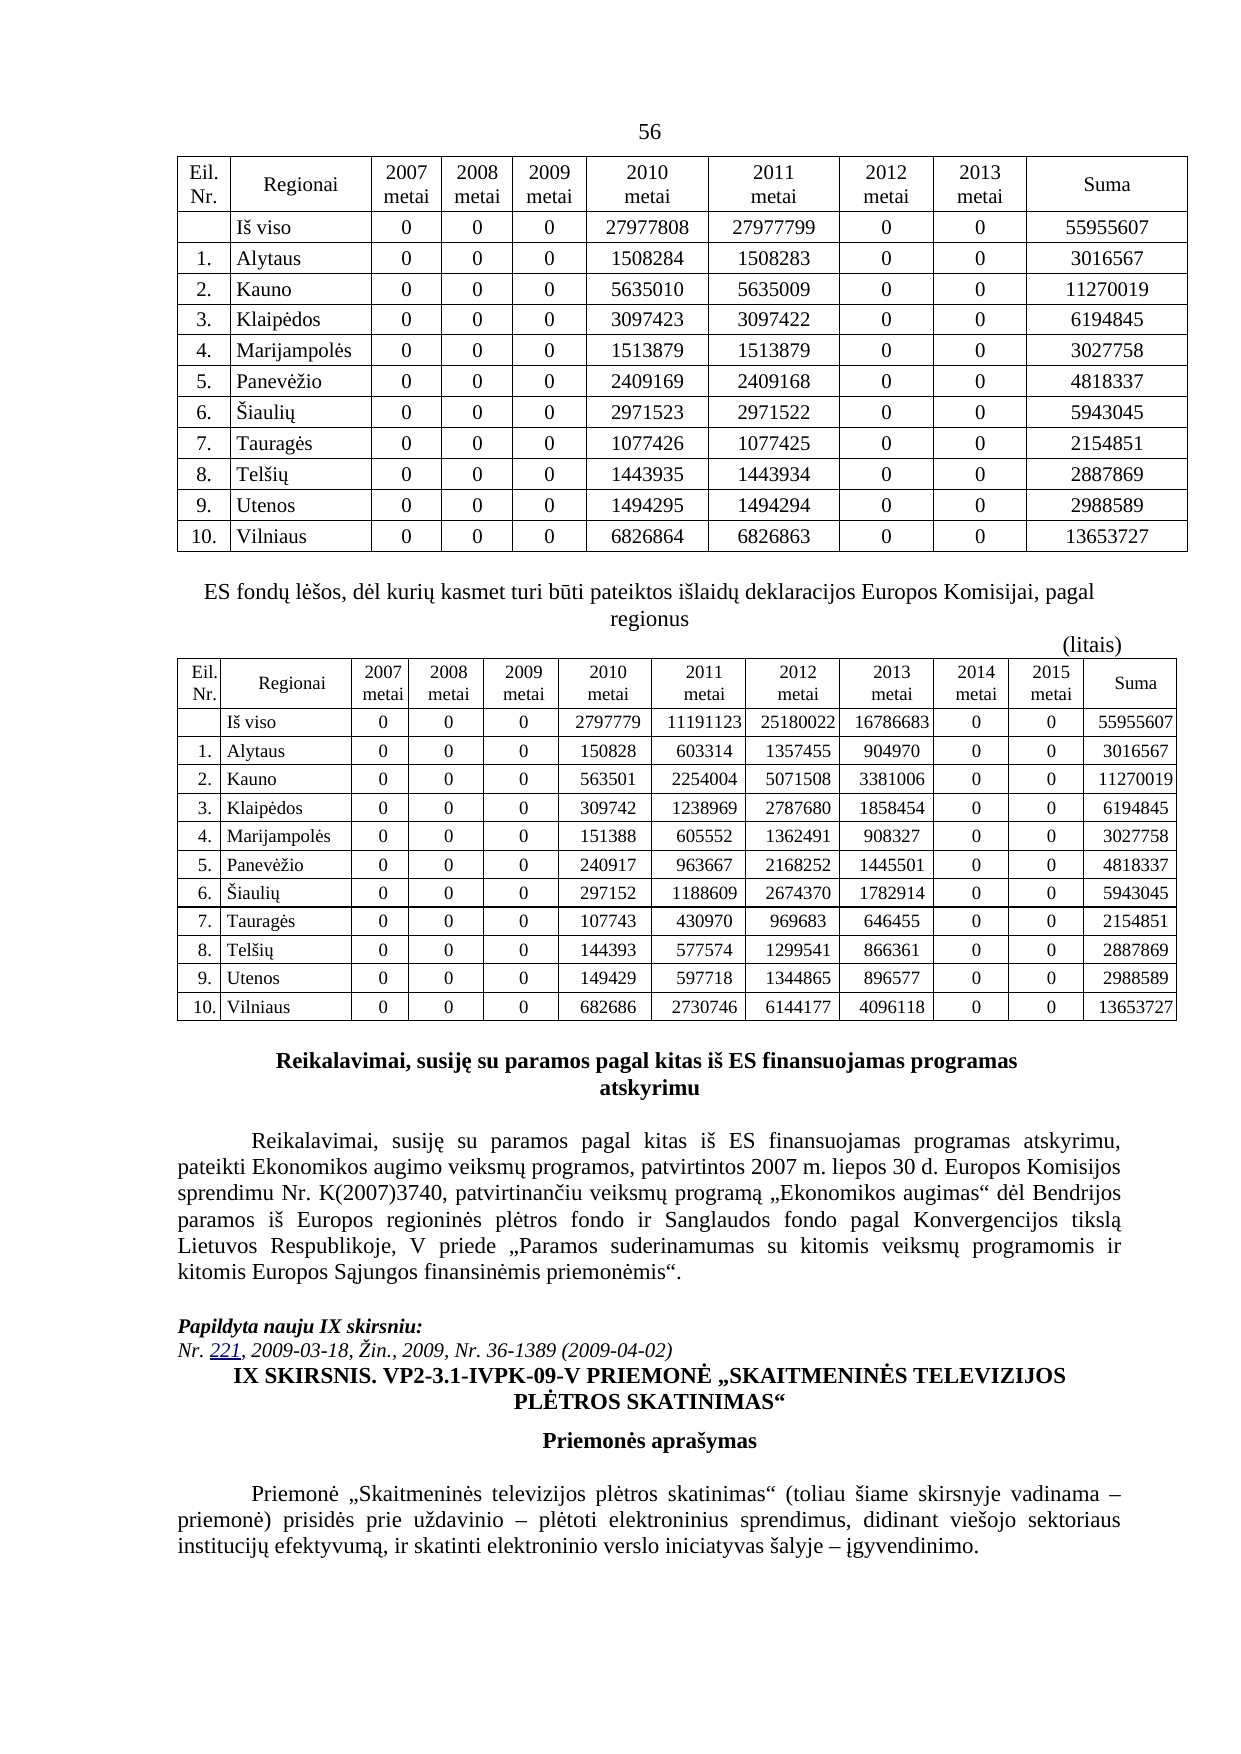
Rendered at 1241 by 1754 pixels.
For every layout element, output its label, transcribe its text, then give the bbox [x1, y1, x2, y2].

table_cell 0 [513, 428, 586, 458]
table_header 2011 metai [709, 157, 839, 211]
table_cell 2887869 [1084, 936, 1176, 963]
table_cell 0 [484, 709, 558, 736]
table_cell 0 [934, 428, 1026, 458]
table_cell 0 [513, 274, 586, 303]
table_cell 2971522 [709, 397, 839, 427]
table_cell Telšių [221, 936, 351, 963]
table_cell 2154851 [1084, 908, 1176, 935]
table_cell 0 [840, 366, 933, 396]
table_header 2013 metai [840, 659, 933, 707]
table_cell 1858454 [840, 794, 933, 821]
table_cell 1508283 [709, 243, 839, 272]
table_cell 27977799 [709, 212, 839, 242]
table_cell 6826863 [709, 521, 839, 551]
table_cell Tauragės [231, 428, 371, 458]
table_cell 5. [178, 366, 230, 396]
table_cell 3097422 [709, 305, 839, 334]
table_cell 11270019 [1084, 765, 1176, 793]
table_cell Vilniaus [231, 521, 371, 551]
table_cell 2254004 [652, 765, 745, 793]
table_cell 8. [178, 459, 230, 489]
table_header 2010 metai [559, 659, 651, 707]
table_cell Alytaus [221, 737, 351, 764]
table_cell 0 [352, 993, 408, 1020]
table_cell 0 [840, 274, 933, 303]
table_cell 5071508 [746, 765, 839, 793]
table_cell 0 [409, 993, 483, 1020]
table_cell 1077425 [709, 428, 839, 458]
table_cell 2988589 [1084, 964, 1176, 992]
table_cell 2787680 [746, 794, 839, 821]
table_cell 1188609 [652, 879, 745, 906]
table_cell 5635010 [587, 274, 708, 303]
table_cell 0 [409, 879, 483, 906]
table_cell 13653727 [1084, 993, 1176, 1020]
table_cell 908327 [840, 822, 933, 849]
table_cell 297152 [559, 879, 651, 906]
table_header Regionai [221, 659, 351, 707]
table_cell 682686 [559, 993, 651, 1020]
table_cell 0 [352, 908, 408, 935]
table_cell 5943045 [1084, 879, 1176, 906]
table_cell 107743 [559, 908, 651, 935]
table_cell 4. [178, 822, 220, 849]
table_header 2012 metai [746, 659, 839, 707]
table_cell 0 [513, 212, 586, 242]
table_cell 1443934 [709, 459, 839, 489]
text ES fondų lėšos, dėl kurių kasmet turi būti pateiktos išlaidų deklaracijos Europos Komisijai, pagal regionus [177, 578, 1122, 631]
table_cell Iš viso [221, 709, 351, 736]
table_cell 430970 [652, 908, 745, 935]
table_cell 2988589 [1027, 490, 1187, 520]
table_cell 0 [513, 335, 586, 365]
table_header 2008 metai [442, 157, 512, 211]
table_cell 7. [178, 908, 220, 935]
table_header 2013 metai [934, 157, 1026, 211]
table_cell 9. [178, 964, 220, 992]
table_cell 0 [840, 243, 933, 272]
table_cell 3027758 [1027, 335, 1187, 365]
table_cell 4818337 [1084, 851, 1176, 878]
table_cell 1238969 [652, 794, 745, 821]
table_cell 0 [372, 212, 441, 242]
table_cell 0 [372, 305, 441, 334]
table_cell 1513879 [587, 335, 708, 365]
table_cell 0 [840, 459, 933, 489]
text Reikalavimai, susiję su paramos pagal kitas iš ES finansuojamas programas atskyrimu, pateikti Ekonomikos augimo veiksmų programos, patvirtintos 2007 m. liepos 30 d. Europos Komisijos sprendimu Nr. K(2007)3740, patvirtinančiu veiksmų programą „Ekonomikos augimas“ dėl Bendrijos paramos iš Europos regioninės plėtros fondo ir Sanglaudos fondo pagal Konvergencijos tikslą Lietuvos Respublikoje, V priede „Paramos suderinamumas su kitomis veiksmų programomis ir kitomis Europos Sąjungos finansinėmis priemonėmis“. [177, 1127, 1122, 1285]
table_cell 3. [178, 794, 220, 821]
table_cell 0 [409, 822, 483, 849]
table_cell 0 [934, 490, 1026, 520]
table_cell 0 [934, 794, 1008, 821]
table_cell Iš viso [231, 212, 371, 242]
table_cell 55955607 [1027, 212, 1187, 242]
table_header 2015 metai [1009, 659, 1083, 707]
table_cell 0 [484, 964, 558, 992]
table_cell 0 [1009, 964, 1083, 992]
table_cell 0 [1009, 794, 1083, 821]
table_cell Telšių [231, 459, 371, 489]
table_cell Vilniaus [221, 993, 351, 1020]
table_cell 0 [484, 737, 558, 764]
table_cell 0 [442, 212, 512, 242]
table_cell 1299541 [746, 936, 839, 963]
table_cell 1782914 [840, 879, 933, 906]
table_cell 0 [484, 822, 558, 849]
table_cell 0 [1009, 936, 1083, 963]
table_cell 963667 [652, 851, 745, 878]
table_cell 3016567 [1027, 243, 1187, 272]
table_cell Marijampolės [221, 822, 351, 849]
table_cell 10. [178, 993, 220, 1020]
table_cell 605552 [652, 822, 745, 849]
table_cell 0 [934, 709, 1008, 736]
table_cell 0 [484, 765, 558, 793]
table_cell 2. [178, 765, 220, 793]
table_cell 0 [409, 765, 483, 793]
table_cell 1344865 [746, 964, 839, 992]
table_cell 603314 [652, 737, 745, 764]
table_cell 0 [372, 428, 441, 458]
table_cell 0 [372, 521, 441, 551]
table_cell 5635009 [709, 274, 839, 303]
table_header 2009 metai [513, 157, 586, 211]
table_cell 0 [934, 521, 1026, 551]
table_cell 2154851 [1027, 428, 1187, 458]
table_cell 6. [178, 397, 230, 427]
table_cell 5. [178, 851, 220, 878]
table_cell Panevėžio [221, 851, 351, 878]
table_cell 2409168 [709, 366, 839, 396]
table_cell 0 [442, 243, 512, 272]
text Reikalavimai, susiję su paramos pagal kitas iš ES finansuojamas programas atskyrimu [177, 1048, 1122, 1100]
table_cell 0 [442, 335, 512, 365]
table_cell 0 [934, 737, 1008, 764]
table_cell 0 [484, 879, 558, 906]
table_cell 0 [372, 397, 441, 427]
table_cell 0 [1009, 908, 1083, 935]
table_cell Tauragės [221, 908, 351, 935]
table_cell 3016567 [1084, 737, 1176, 764]
table_cell 0 [934, 459, 1026, 489]
table_cell 3381006 [840, 765, 933, 793]
table_cell 0 [840, 335, 933, 365]
table_header Suma [1084, 659, 1176, 707]
table_cell 0 [513, 366, 586, 396]
table_cell 13653727 [1027, 521, 1187, 551]
table_cell 0 [372, 459, 441, 489]
table_cell 1357455 [746, 737, 839, 764]
table_cell 0 [840, 490, 933, 520]
table_cell Šiaulių [221, 879, 351, 906]
table_cell 0 [1009, 822, 1083, 849]
table_cell 577574 [652, 936, 745, 963]
table_cell 6194845 [1027, 305, 1187, 334]
table_cell 0 [352, 822, 408, 849]
table_cell 0 [352, 794, 408, 821]
table_cell 0 [934, 212, 1026, 242]
table_header 2007 metai [372, 157, 441, 211]
table_cell 5943045 [1027, 397, 1187, 427]
table_cell 4096118 [840, 993, 933, 1020]
table_cell 0 [352, 765, 408, 793]
table_cell 1. [178, 243, 230, 272]
table_cell 8. [178, 936, 220, 963]
table_cell 0 [934, 964, 1008, 992]
table_cell 0 [934, 243, 1026, 272]
table_cell 6. [178, 879, 220, 906]
table_cell 2. [178, 274, 230, 303]
table_cell 896577 [840, 964, 933, 992]
table_cell Klaipėdos [221, 794, 351, 821]
table_cell 1. [178, 737, 220, 764]
table_cell 0 [442, 366, 512, 396]
table_cell 0 [484, 908, 558, 935]
table_header 2009 metai [484, 659, 558, 707]
table_cell 2168252 [746, 851, 839, 878]
table_cell 0 [1009, 709, 1083, 736]
table_cell 0 [442, 274, 512, 303]
table_cell 3027758 [1084, 822, 1176, 849]
table_cell 150828 [559, 737, 651, 764]
table_cell Alytaus [231, 243, 371, 272]
table_header 2010 metai [587, 157, 708, 211]
table_header 2008 metai [409, 659, 483, 707]
table_cell 11191123 [652, 709, 745, 736]
table_cell 0 [1009, 851, 1083, 878]
table_cell [178, 709, 220, 736]
text IX SKIRSNIS. VP2-3.1-IVPK-09-V PRIEMONĖ „SKAITMENINĖS TELEVIZIJOS PLĖTROS SKATINIMAS“ [177, 1362, 1122, 1414]
table_cell 10. [178, 521, 230, 551]
table_cell 646455 [840, 908, 933, 935]
table_cell 0 [484, 993, 558, 1020]
table_cell 0 [352, 737, 408, 764]
table_cell 6826864 [587, 521, 708, 551]
table_cell 1077426 [587, 428, 708, 458]
table_cell 0 [352, 964, 408, 992]
table_cell 0 [840, 212, 933, 242]
table_cell 0 [372, 243, 441, 272]
table_header Regionai [231, 157, 371, 211]
table_cell Panevėžio [231, 366, 371, 396]
table_cell 0 [934, 879, 1008, 906]
table_cell 3097423 [587, 305, 708, 334]
table_cell Klaipėdos [231, 305, 371, 334]
table_cell 0 [372, 490, 441, 520]
table_cell 0 [934, 305, 1026, 334]
table_cell 11270019 [1027, 274, 1187, 303]
table_cell Marijampolės [231, 335, 371, 365]
table_header Suma [1027, 157, 1187, 211]
table_cell 0 [840, 397, 933, 427]
table_cell 0 [409, 709, 483, 736]
table_cell 0 [1009, 993, 1083, 1020]
table_cell 0 [934, 397, 1026, 427]
table_header 2011 metai [652, 659, 745, 707]
table_cell 0 [409, 737, 483, 764]
table_cell 1362491 [746, 822, 839, 849]
table_cell 2971523 [587, 397, 708, 427]
table_cell 0 [934, 936, 1008, 963]
table_cell 149429 [559, 964, 651, 992]
table_cell 0 [484, 794, 558, 821]
table_cell 2409169 [587, 366, 708, 396]
table_cell 1443935 [587, 459, 708, 489]
table_cell 904970 [840, 737, 933, 764]
table_cell 0 [409, 851, 483, 878]
table_header Eil. Nr. [178, 659, 220, 707]
table_cell 0 [840, 305, 933, 334]
table_cell 6144177 [746, 993, 839, 1020]
table_cell 7. [178, 428, 230, 458]
table_cell 0 [934, 993, 1008, 1020]
table_cell 0 [352, 709, 408, 736]
table_cell 0 [352, 936, 408, 963]
table_cell 597718 [652, 964, 745, 992]
text Priemonė „Skaitmeninės televizijos plėtros skatinimas“ (toliau šiame skirsnyje vadinama – priemonė) prisidės prie uždavinio – plėtoti elektroninius sprendimus, didinant viešojo sektoriaus institucijų efektyvumą, ir skatinti elektroninio verslo iniciatyvas šalyje – įgyvendinimo. [177, 1479, 1122, 1559]
table_header Eil. Nr. [178, 157, 230, 211]
text (litais) [312, 631, 1122, 657]
table_cell 1494295 [587, 490, 708, 520]
table_cell 0 [1009, 737, 1083, 764]
table_cell Šiaulių [231, 397, 371, 427]
table_cell 0 [352, 879, 408, 906]
table_cell 0 [372, 366, 441, 396]
table_cell 0 [934, 274, 1026, 303]
table_cell 0 [442, 521, 512, 551]
table_cell 27977808 [587, 212, 708, 242]
table_cell 4818337 [1027, 366, 1187, 396]
table_cell 2887869 [1027, 459, 1187, 489]
table_cell 0 [934, 851, 1008, 878]
table_cell 0 [840, 428, 933, 458]
table_cell 151388 [559, 822, 651, 849]
table_cell 0 [352, 851, 408, 878]
table_cell 144393 [559, 936, 651, 963]
table_cell 2797779 [559, 709, 651, 736]
table_cell Utenos [221, 964, 351, 992]
text Papildyta nauju IX skirsniu: [177, 1313, 1122, 1338]
text Nr. 221, 2009-03-18, Žin., 2009, Nr. 36-1389 (2009-04-02) [177, 1338, 1122, 1362]
table_cell 0 [442, 305, 512, 334]
table_cell 240917 [559, 851, 651, 878]
table_cell 9. [178, 490, 230, 520]
table_cell 1513879 [709, 335, 839, 365]
table_cell 4. [178, 335, 230, 365]
table_cell 0 [409, 908, 483, 935]
table_cell 0 [1009, 879, 1083, 906]
table_cell 866361 [840, 936, 933, 963]
table_cell 0 [513, 397, 586, 427]
table_header 2012 metai [840, 157, 933, 211]
table_cell 2674370 [746, 879, 839, 906]
table_cell 0 [513, 490, 586, 520]
table_cell 1508284 [587, 243, 708, 272]
table_cell 0 [934, 908, 1008, 935]
table_cell 25180022 [746, 709, 839, 736]
table_cell 0 [484, 936, 558, 963]
text Priemonės aprašymas [177, 1427, 1122, 1453]
table_cell Kauno [231, 274, 371, 303]
table_cell 0 [1009, 765, 1083, 793]
table_cell 0 [513, 521, 586, 551]
table_cell 0 [513, 243, 586, 272]
table_cell 0 [372, 335, 441, 365]
table_header 2007 metai [352, 659, 408, 707]
table_cell 6194845 [1084, 794, 1176, 821]
table_cell 1445501 [840, 851, 933, 878]
table_cell 0 [442, 397, 512, 427]
table_cell 0 [934, 335, 1026, 365]
table_cell 1494294 [709, 490, 839, 520]
table_cell 2730746 [652, 993, 745, 1020]
table_cell 0 [513, 305, 586, 334]
table_cell 969683 [746, 908, 839, 935]
table_cell 0 [840, 521, 933, 551]
table_cell 0 [442, 428, 512, 458]
table_cell 0 [409, 794, 483, 821]
table_cell Utenos [231, 490, 371, 520]
table_cell 0 [409, 964, 483, 992]
table_cell [178, 212, 230, 242]
table_cell 0 [934, 822, 1008, 849]
table_cell Kauno [221, 765, 351, 793]
table_cell 0 [409, 936, 483, 963]
table_cell 0 [484, 851, 558, 878]
table_cell 0 [372, 274, 441, 303]
table_cell 55955607 [1084, 709, 1176, 736]
table_cell 16786683 [840, 709, 933, 736]
table_cell 0 [934, 765, 1008, 793]
table_cell 3. [178, 305, 230, 334]
table_header 2014 metai [934, 659, 1008, 707]
table_cell 309742 [559, 794, 651, 821]
table_cell 563501 [559, 765, 651, 793]
table_cell 0 [934, 366, 1026, 396]
table_cell 0 [442, 459, 512, 489]
table_cell 0 [442, 490, 512, 520]
table_cell 0 [513, 459, 586, 489]
